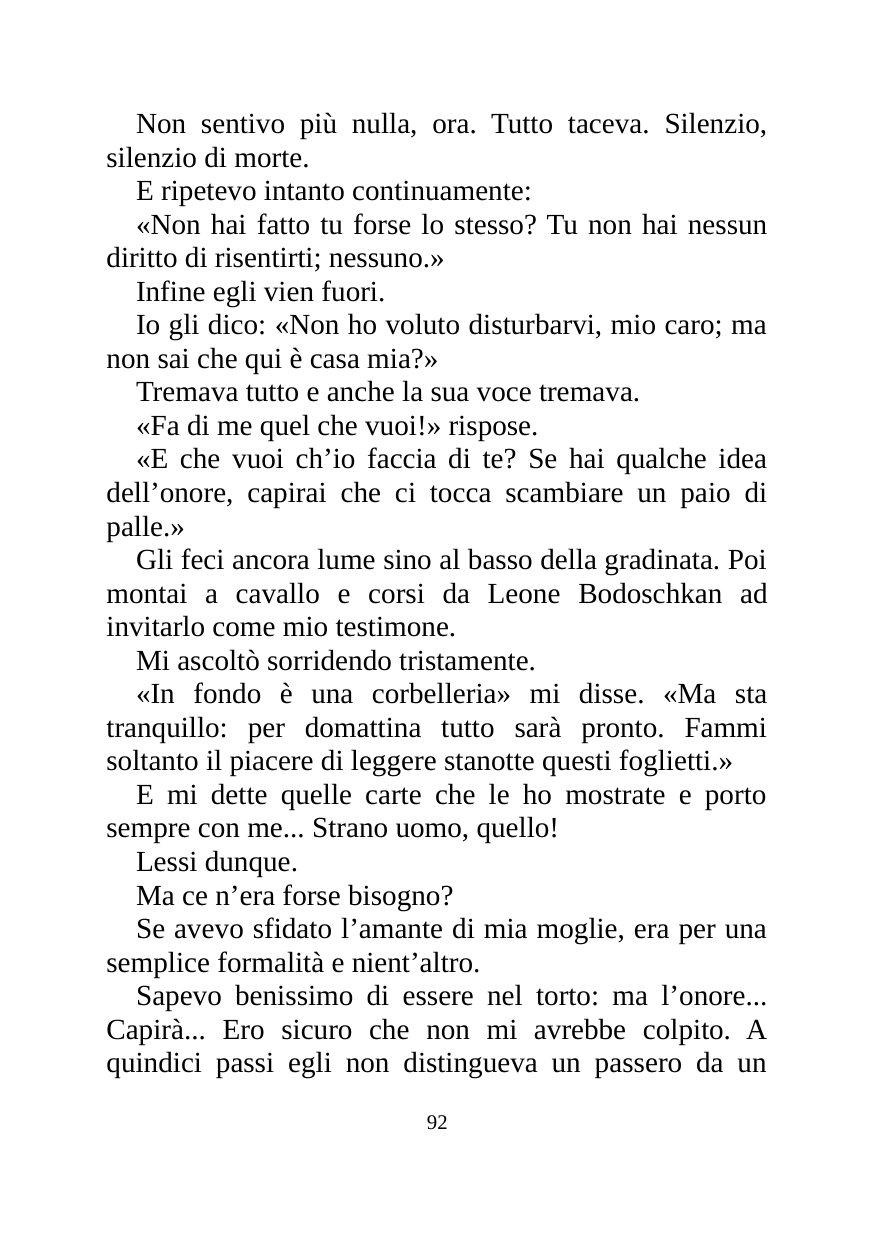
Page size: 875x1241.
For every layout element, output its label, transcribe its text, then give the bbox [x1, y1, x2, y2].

text «Fa di me quel che vuoi!» rispose. [106, 408, 768, 442]
text Io gli dico: «Non ho voluto disturbarvi, mio caro; ma non sai che qui è casa mia?» [106, 307, 768, 374]
text Se avevo sfidato l’amante di mia moglie, era per una semplice formalità e nient’altro. [106, 911, 768, 978]
text Lessi dunque. [106, 844, 768, 878]
text E ripetevo intanto continuamente: [106, 173, 768, 207]
text «E che vuoi ch’io faccia di te? Se hai qualche idea dell’onore, capirai che ci tocca scambiare un paio di palle.» [106, 442, 768, 542]
text «In fondo è una corbelleria» mi disse. «Ma sta tranquillo: per domattina tutto sarà pronto. Fammi soltanto il piacere di leggere stanotte questi foglietti.» [106, 676, 768, 777]
text Sapevo benissimo di essere nel torto: ma l’onore... Capirà... Ero sicuro che non mi avrebbe colpito. A quindici passi egli non distingueva un passero da un [106, 978, 768, 1079]
text E mi dette quelle carte che le ho mostrate e porto sempre con me... Strano uomo, quello! [106, 777, 768, 844]
text Gli feci ancora lume sino al basso della gradinata. Poi montai a cavallo e corsi da Leone Bodoschkan ad invitarlo come mio testimone. [106, 542, 768, 643]
text Infine egli vien fuori. [106, 274, 768, 307]
text Non sentivo più nulla, ora. Tutto taceva. Silenzio, silenzio di morte. [106, 106, 768, 173]
text Tremava tutto e anche la sua voce tremava. [106, 374, 768, 408]
text Mi ascoltò sorridendo tristamente. [106, 643, 768, 676]
text «Non hai fatto tu forse lo stesso? Tu non hai nessun diritto di risentirti; nessuno.» [106, 207, 768, 274]
text Ma ce n’era forse bisogno? [106, 878, 768, 911]
